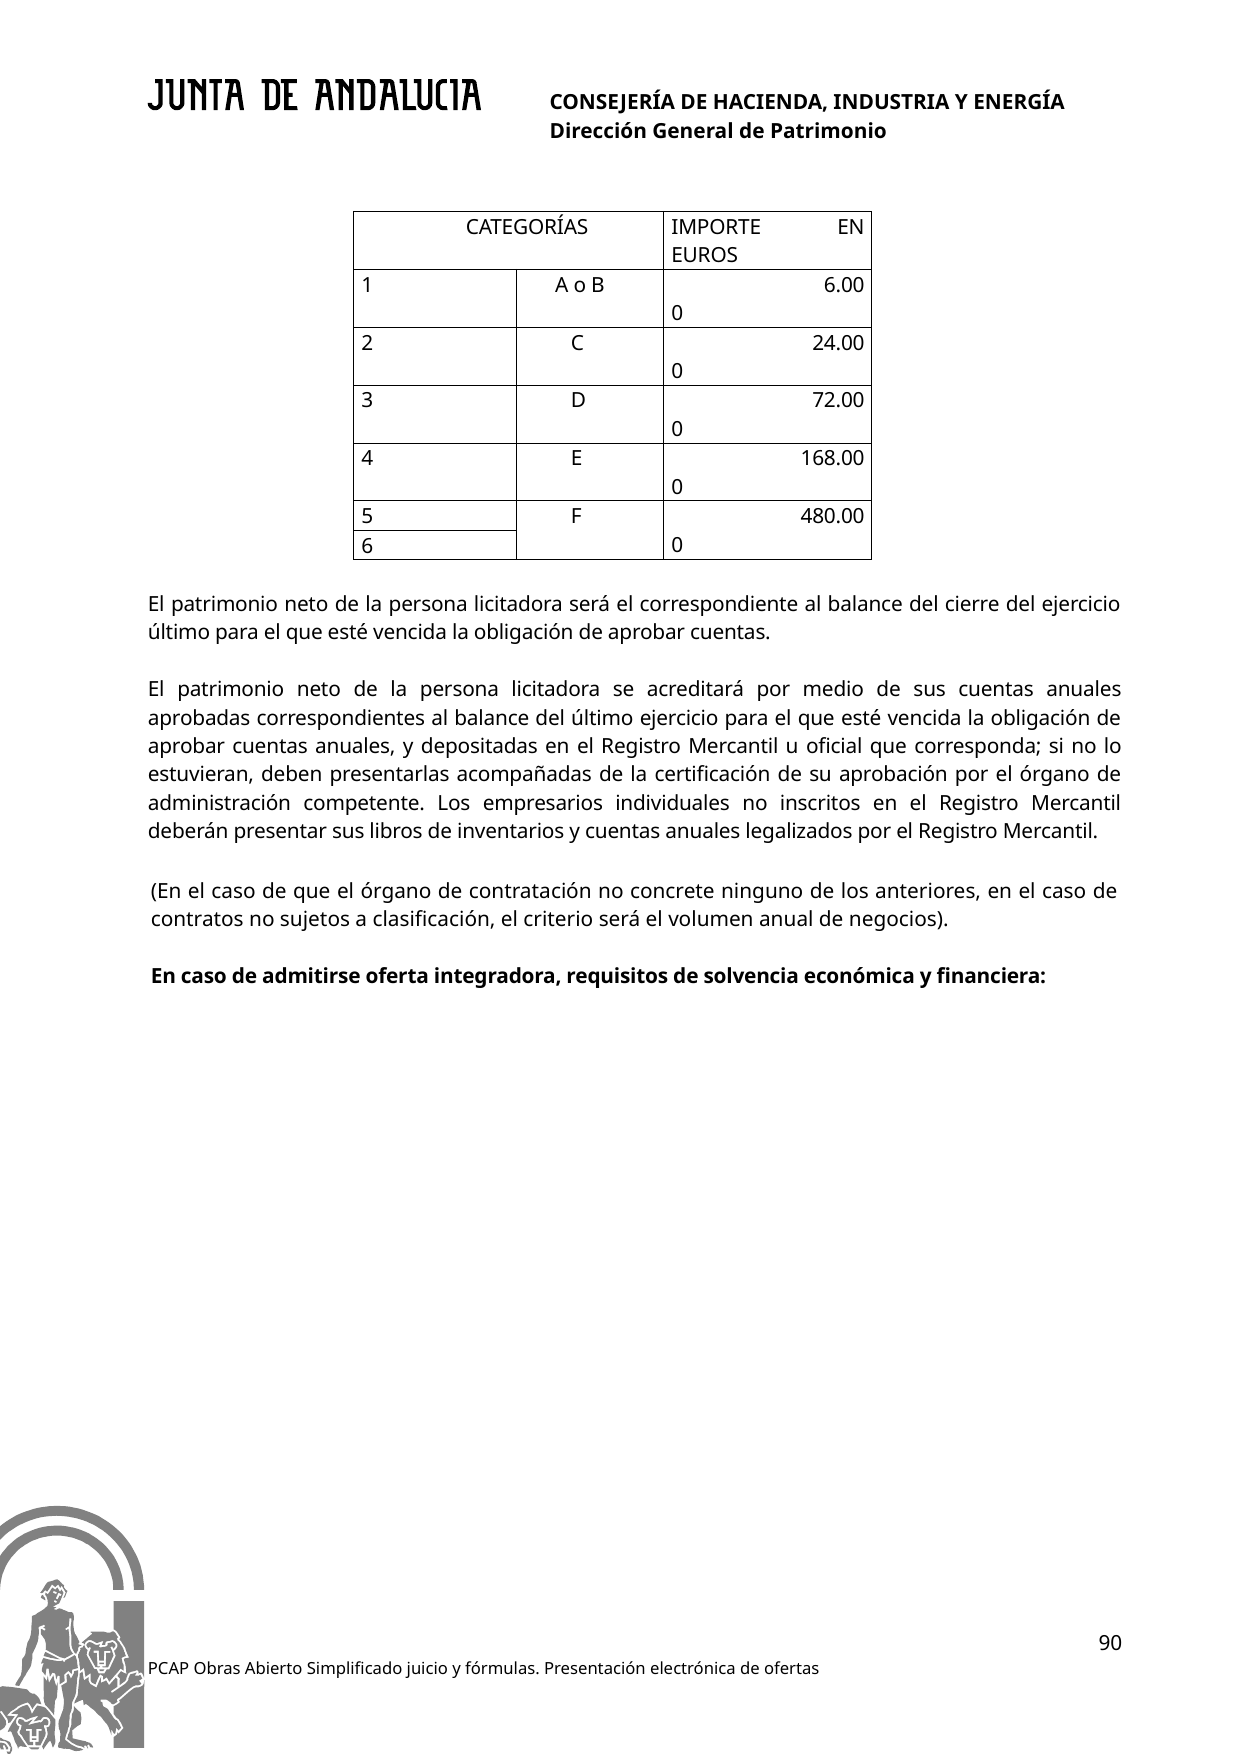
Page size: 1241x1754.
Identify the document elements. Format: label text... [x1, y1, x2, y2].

table_cell 24.000 [664, 328, 871, 384]
table_cell D [517, 386, 663, 442]
table_cell C [517, 328, 663, 384]
table_header IMPORTE EN EUROS [664, 212, 871, 269]
table_cell E [517, 444, 663, 500]
table_cell A o B [517, 270, 663, 327]
table_cell 480.000 [664, 501, 871, 559]
table_cell 6.000 [664, 270, 871, 327]
text El patrimonio neto de la persona licitadora se acreditará por medio de sus cuentas anuales aprobadas correspondientes al balance del último ejercicio para el que esté vencida la obligación de aprobar cuentas anuales, y depositadas en el Registro Mercantil u oficial que corresponda; si no lo estuvieran, deben presentarlas acompañadas de la certificación de su aprobación por el órgano de administración competente. Los empresarios individuales no inscritos en el Registro Mercantil deberán presentar sus libros de inventarios y cuentas anuales legalizados por el Registro Mercantil. [148, 674, 1122, 845]
table_cell 5 [354, 501, 516, 530]
table_cell 2 [354, 328, 516, 384]
table_cell 3 [354, 386, 516, 442]
table_cell 1 [354, 270, 516, 327]
text El patrimonio neto de la persona licitadora será el correspondiente al balance del cierre del ejercicio último para el que esté vencida la obligación de aprobar cuentas. [148, 589, 1122, 646]
table_cell F [517, 501, 663, 559]
table_cell 6 [354, 531, 516, 559]
text (En el caso de que el órgano de contratación no concrete ninguno de los anteriores, en el caso de contratos no sujetos a clasificación, el criterio será el volumen anual de negocios). [148, 873, 1122, 933]
table_header CATEGORÍAS [354, 212, 663, 269]
table_cell 4 [354, 444, 516, 500]
table_cell 72.000 [664, 386, 871, 442]
text En caso de admitirse oferta integradora, requisitos de solvencia económica y financiera: [148, 961, 1122, 990]
table_cell 168.000 [664, 444, 871, 500]
